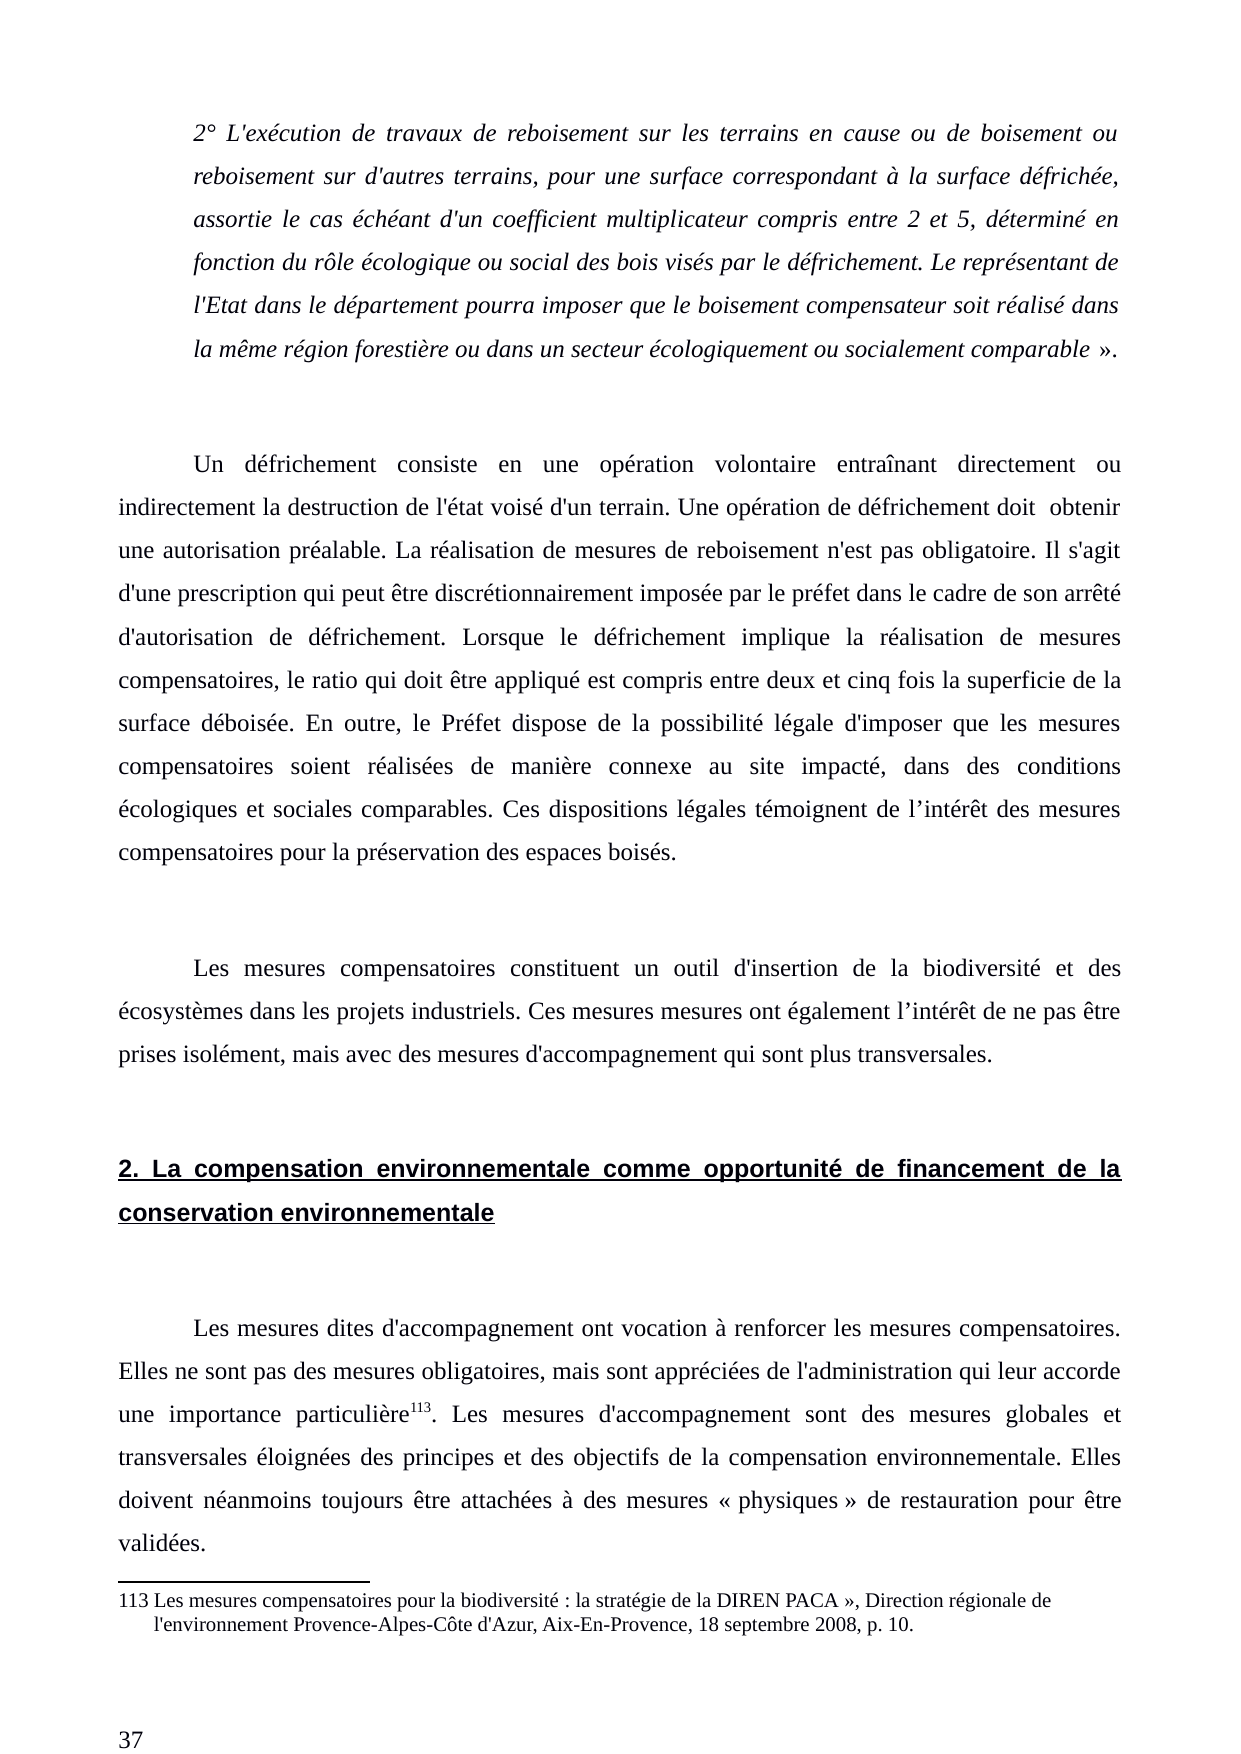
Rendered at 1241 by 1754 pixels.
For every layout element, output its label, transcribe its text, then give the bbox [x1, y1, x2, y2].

text Les mesures compensatoires constituent un outil d'insertion de la biodiversité et des écosystèmes dans les projets industriels. Ces mesures mesures ont également l’intérêt de ne pas être prises isolément, mais avec des mesures d'accompagnement qui sont plus transversales. [118, 953, 1122, 1068]
text conservation environnementale [118, 1181, 1122, 1226]
text 2° L'exécution de travaux de reboisement sur les terrains en cause ou de boisement ou reboisement sur d'autres terrains, pour une surface correspondant à la surface défrichée, assortie le cas échéant d'un coefficient multiplicateur compris entre 2 et 5, déterminé en fonction du rôle écologique ou social des bois visés par le défrichement. Le représentant de l'Etat dans le département pourra imposer que le boisement compensateur soit réalisé dans la même région forestière ou dans un secteur écologiquement ou socialement comparable ». [193, 118, 1122, 362]
text Les mesures compensatoires pour la biodiversité : la stratégie de la DIREN PACA », Direction régionale de l'environnement Provence-Alpes-Côte d'Azur, Aix-En-Provence, 18 septembre 2008, p. 10. [118, 1588, 1122, 1636]
text Un défrichement consiste en une opération volontaire entraînant directement ou indirectement la destruction de l'état voisé d'un terrain. Une opération de défrichement doit obtenir une autorisation préalable. La réalisation de mesures de reboisement n'est pas obligatoire. Il s'agit d'une prescription qui peut être discrétionnairement imposée par le préfet dans le cadre de son arrêté d'autorisation de défrichement. Lorsque le défrichement implique la réalisation de mesures compensatoires, le ratio qui doit être appliqué est compris entre deux et cinq fois la superficie de la surface déboisée. En outre, le Préfet dispose de la possibilité légale d'imposer que les mesures compensatoires soient réalisées de manière connexe au site impacté, dans des conditions écologiques et sociales comparables. Ces dispositions légales témoignent de l’intérêt des mesures compensatoires pour la préservation des espaces boisés. [118, 449, 1122, 866]
text Les mesures dites d'accompagnement ont vocation à renforcer les mesures compensatoires. Elles ne sont pas des mesures obligatoires, mais sont appréciées de l'administration qui leur accorde une importance particulière. Les mesures d'accompagnement sont des mesures globales et transversales éloignées des principes et des objectifs de la compensation environnementale. Elles doivent néanmoins toujours être attachées à des mesures « physiques » de restauration pour être validées. [118, 1313, 1122, 1557]
text 2. La compensation environnementale comme opportunité de financement de la [118, 1154, 1122, 1179]
